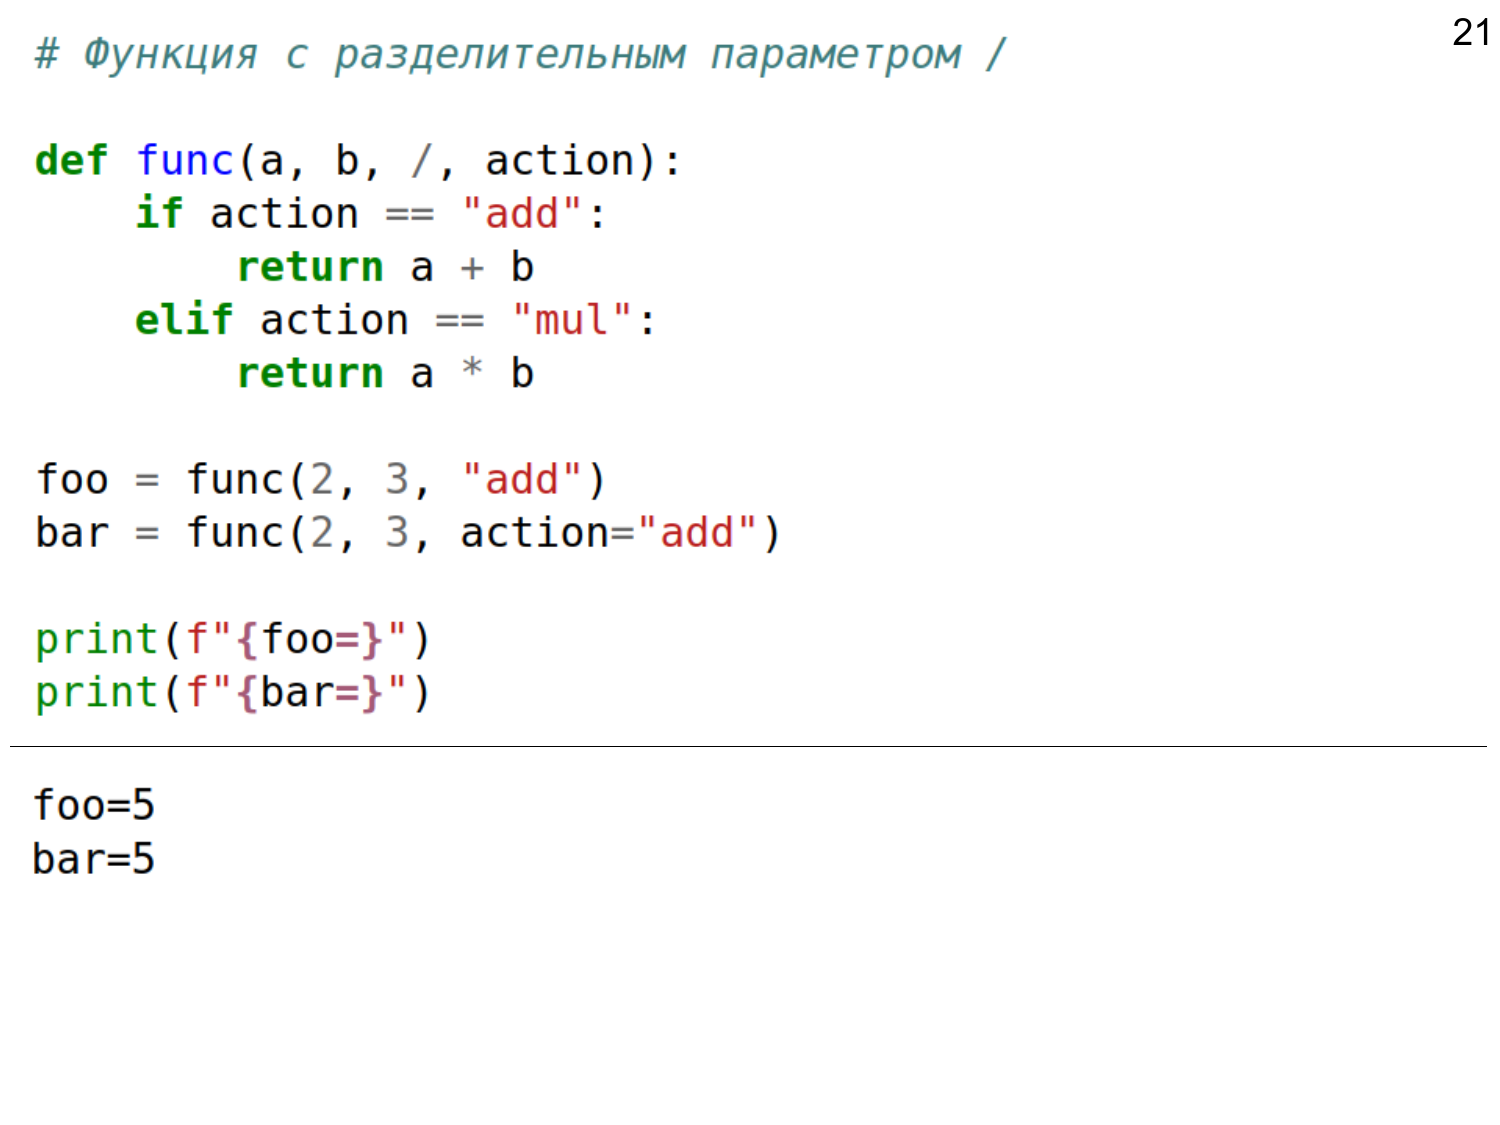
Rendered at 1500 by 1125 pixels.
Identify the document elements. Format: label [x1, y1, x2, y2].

picture [21, 20, 1025, 730]
picture [22, 774, 168, 885]
